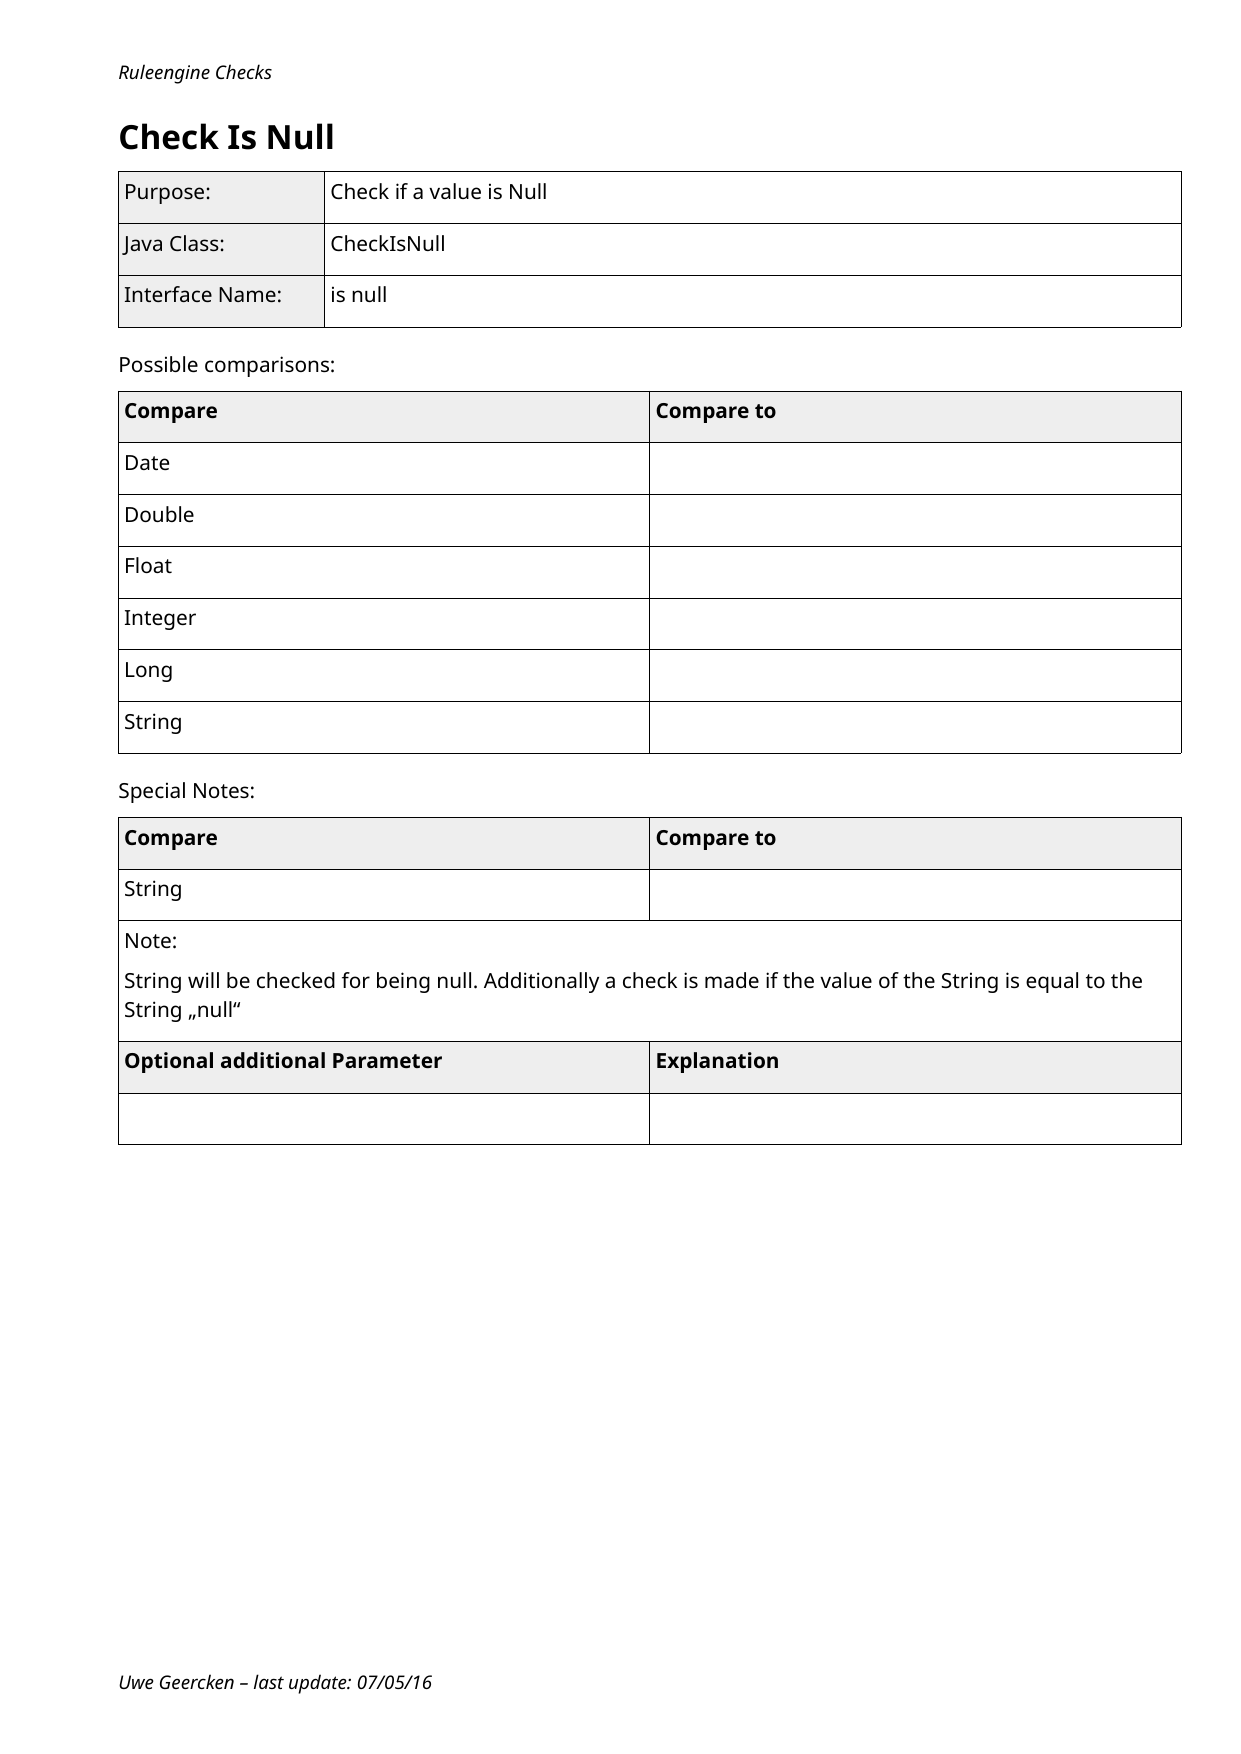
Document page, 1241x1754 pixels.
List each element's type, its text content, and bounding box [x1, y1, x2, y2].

text Check Is Null [118, 114, 1181, 159]
table_header Purpose: [119, 172, 324, 223]
table_cell Double [119, 495, 649, 546]
table_cell [650, 650, 1181, 701]
table_cell CheckIsNull [325, 224, 1181, 275]
table_cell [650, 495, 1181, 546]
table_cell [650, 547, 1181, 598]
table_cell Optional additional Parameter [119, 1042, 649, 1093]
table_cell Java Class: [119, 224, 324, 275]
table_header Compare to [650, 392, 1181, 442]
table_header Check if a value is Null [325, 172, 1181, 223]
table_header Compare [119, 392, 649, 442]
table_header Compare to [650, 818, 1181, 869]
table_cell [650, 599, 1181, 649]
table_cell Explanation [650, 1042, 1181, 1093]
table_cell [650, 702, 1181, 753]
table_cell Float [119, 547, 649, 598]
table_cell Long [119, 650, 649, 701]
table_header Compare [119, 818, 649, 869]
table_cell Note: String will be checked for being null. Additionally a check is made if the value of the String is equal to the String „null“ [119, 921, 1181, 1041]
table_cell is null [325, 276, 1181, 327]
table_cell [650, 870, 1181, 920]
text Possible comparisons: [118, 350, 1181, 379]
table_cell [119, 1094, 649, 1144]
table_cell String [119, 702, 649, 753]
table_cell Interface Name: [119, 276, 324, 327]
table_cell Integer [119, 599, 649, 649]
table_cell [650, 443, 1181, 494]
table_cell String [119, 870, 649, 920]
text Special Notes: [118, 777, 1181, 805]
table_cell Date [119, 443, 649, 494]
table_cell [650, 1094, 1181, 1144]
